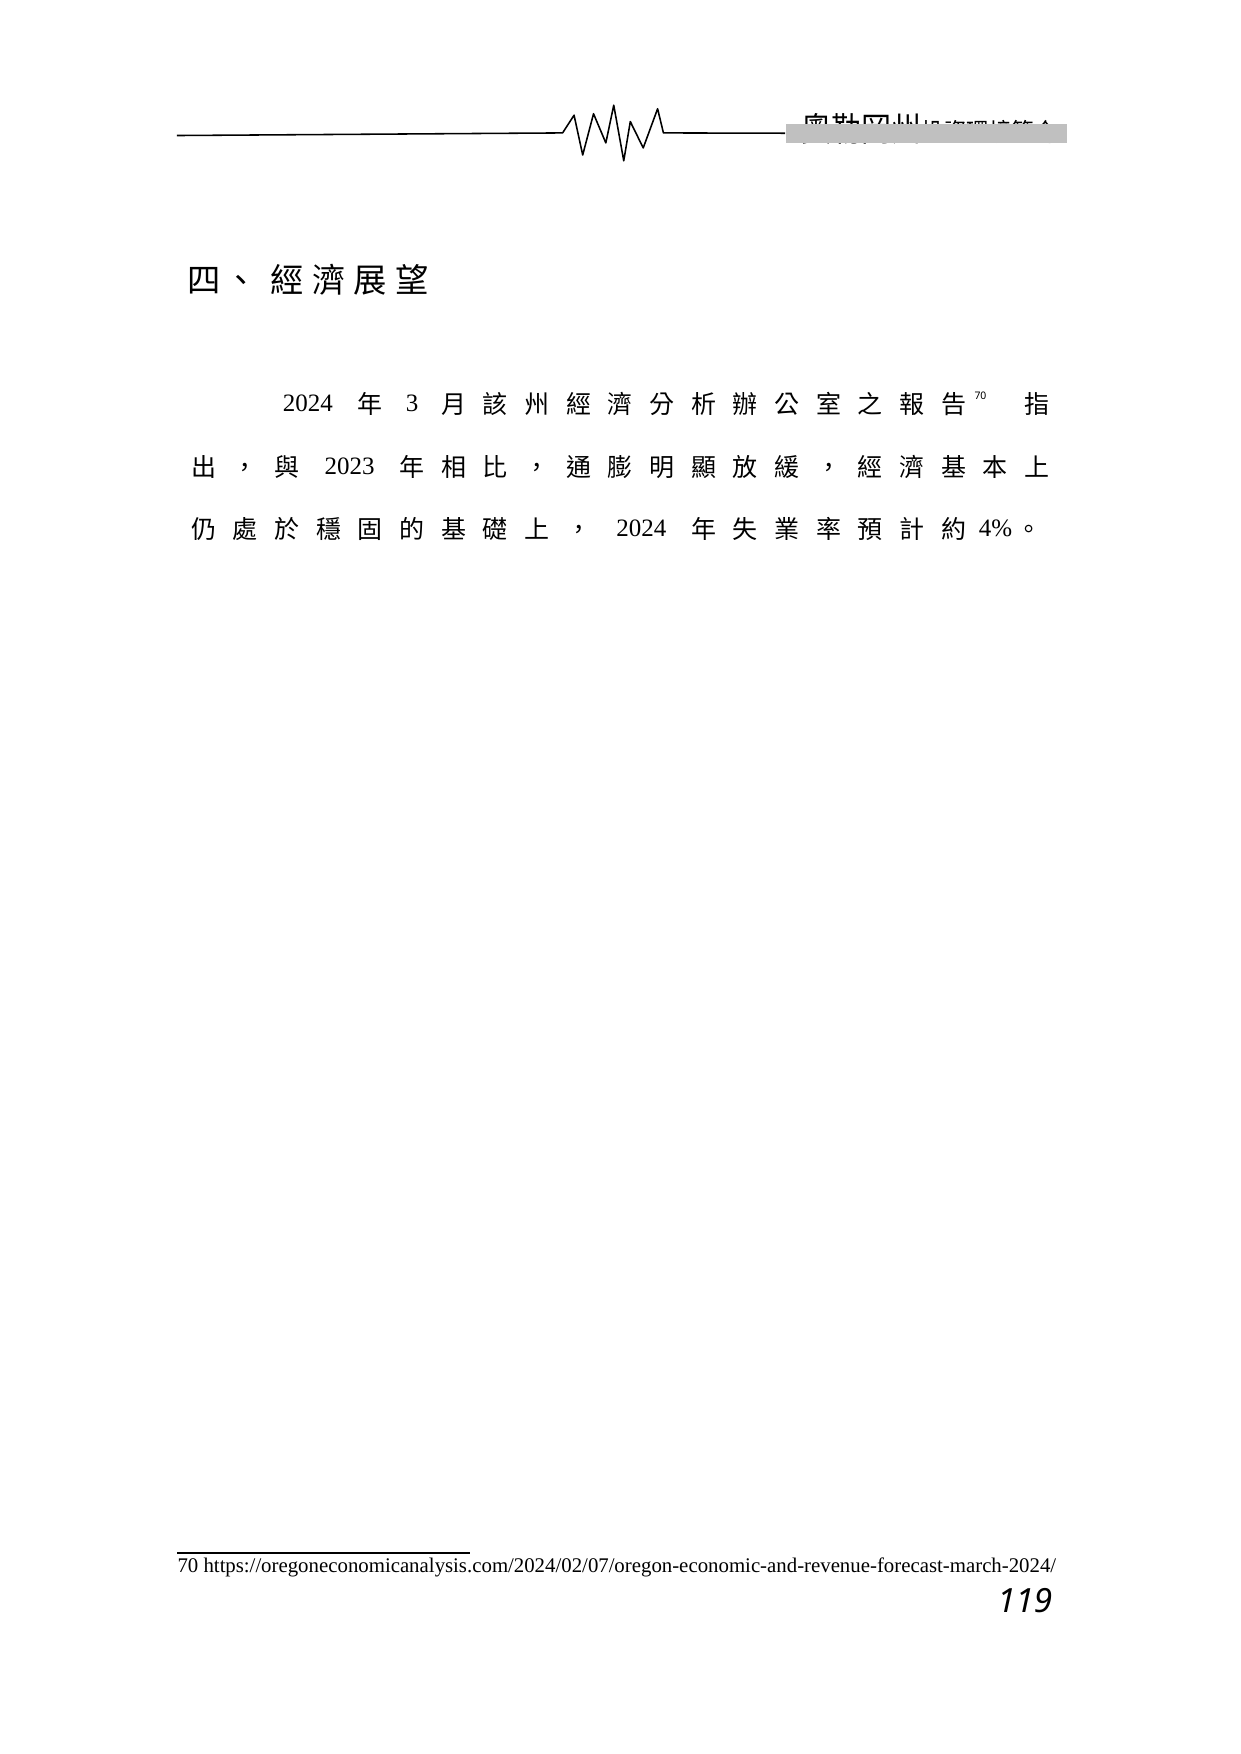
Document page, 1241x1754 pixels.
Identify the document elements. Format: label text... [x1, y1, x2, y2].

text https://oregoneconomicanalysis.com/2024/02/07/oregon-economic-and-revenue-forecast-march-2024/ [177, 1553, 1063, 1577]
text 四、經濟展望 [183, 236, 1058, 299]
text 2024年3月該州經濟分析辦公室之報告指出，與2023年相比，通膨明顯放緩，經濟基本上仍處於穩固的基礎上，2024年失業率預計約4%。 [183, 361, 1058, 549]
